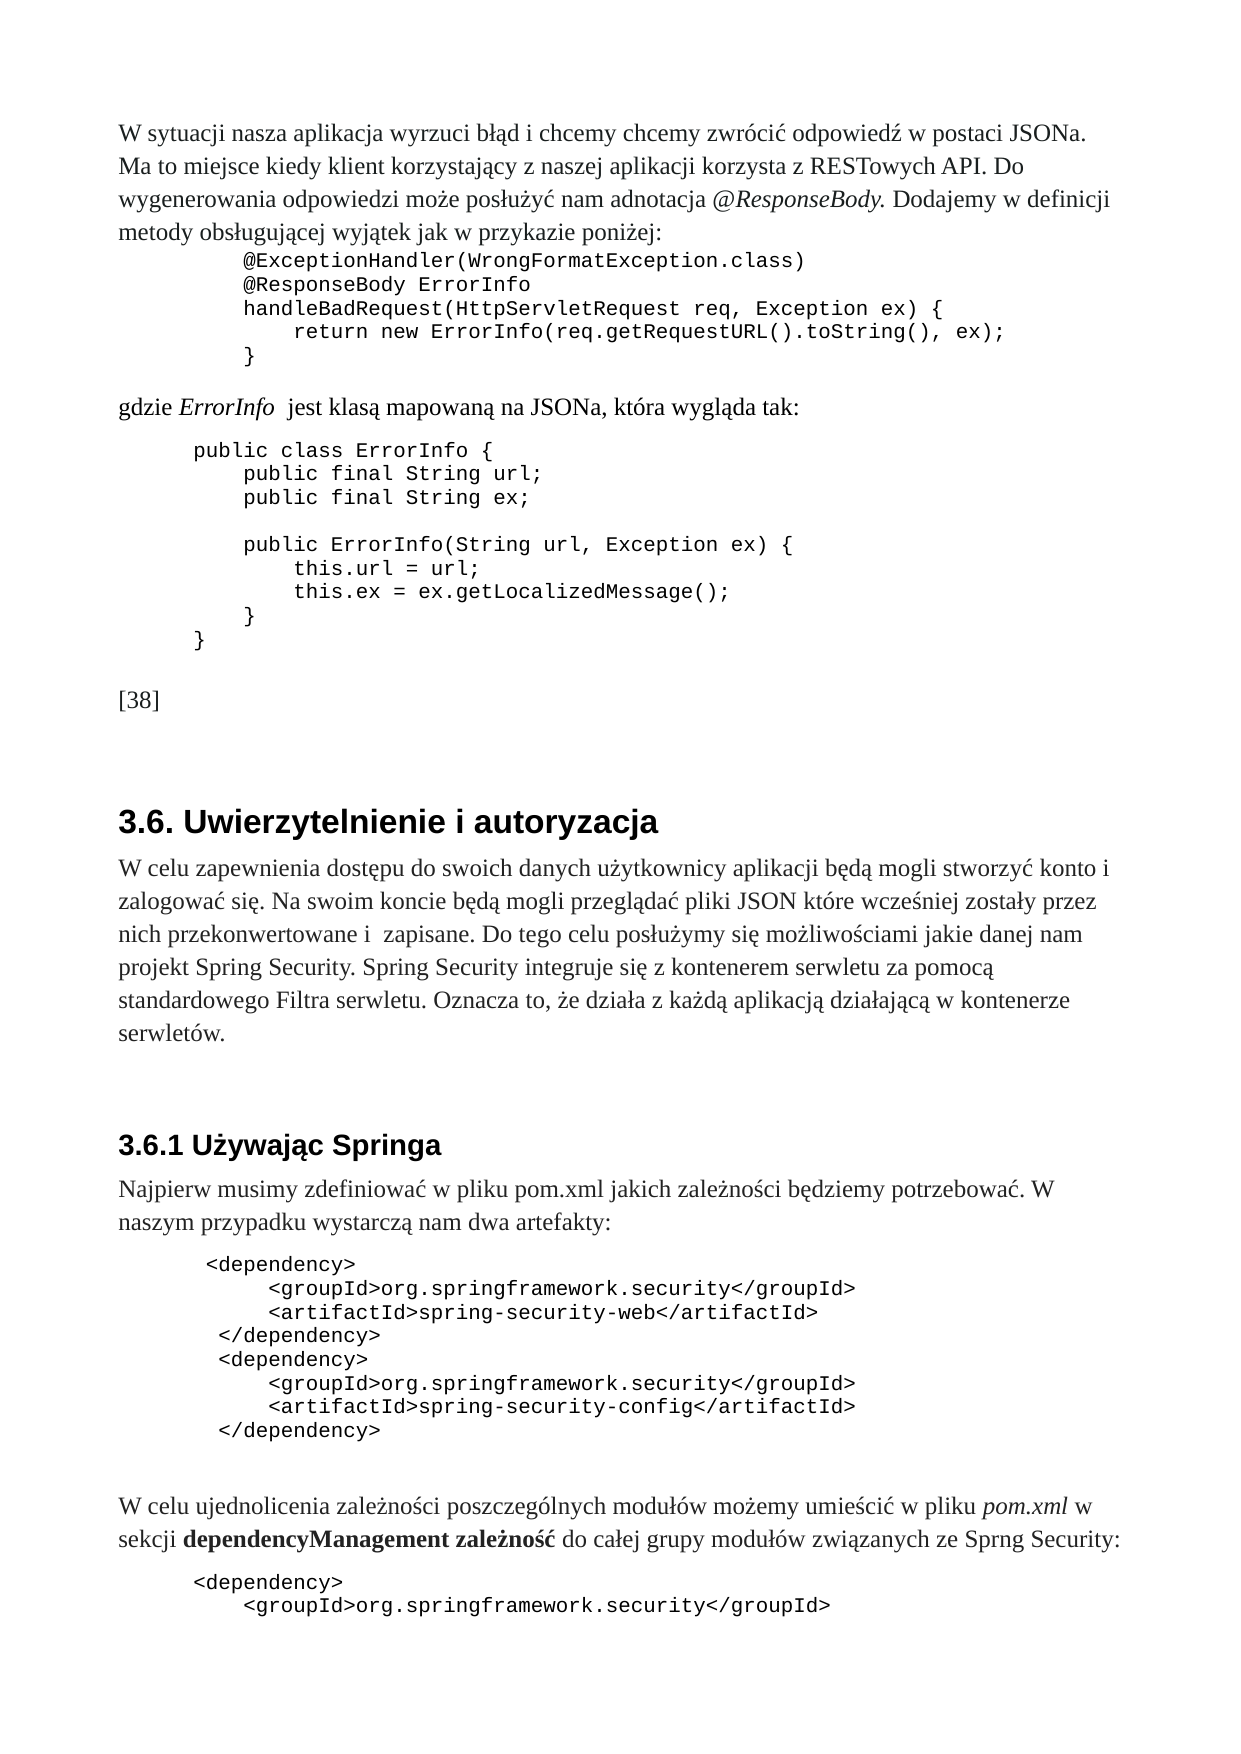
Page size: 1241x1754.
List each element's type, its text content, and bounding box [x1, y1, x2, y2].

text return new ErrorInfo(req.getRequestURL().toString(), ex); [193, 321, 1122, 345]
text public class ErrorInfo { [193, 440, 1122, 463]
text public ErrorInfo(String url, Exception ex) { [193, 534, 1122, 558]
text } [193, 605, 1122, 629]
subtitle 3.6. Uwierzytelnienie i autoryzacja [118, 802, 1122, 840]
text } [193, 629, 1122, 652]
text <groupId>org.springframework.security</groupId> [193, 1596, 1122, 1619]
text W celu ujednolicenia zależności poszczególnych modułów możemy umieścić w pliku pom.xml w sekcji dependencyManagement zależność do całej grupy modułów związanych ze Sprng Security: [118, 1491, 1122, 1553]
text W celu zapewnienia dostępu do swoich danych użytkownicy aplikacji będą mogli stworzyć konto i zalogować się. Na swoim koncie będą mogli przeglądać pliki JSON które wcześniej zostały przez nich przekonwertowane i zapisane. Do tego celu posłużymy się możliwościami jakie danej nam projekt Spring Security. Spring Security integruje się z kontenerem serwletu za pomocą standardowego Filtra serwletu. Oznacza to, że działa z każdą aplikacją działającą w kontenerze serwletów. [118, 853, 1122, 1047]
text <groupId>org.springframework.security</groupId> [118, 1373, 1122, 1396]
text this.url = url; [193, 558, 1122, 582]
text this.ex = ex.getLocalizedMessage(); [193, 582, 1122, 605]
text @ExceptionHandler(WrongFormatException.class) [193, 250, 1122, 274]
text } [193, 345, 1122, 368]
text gdzie ErrorInfo jest klasą mapowaną na JSONa, która wygląda tak: [118, 392, 1122, 421]
text </dependency> [118, 1325, 1122, 1349]
text <groupId>org.springframework.security</groupId> [118, 1278, 1122, 1302]
text <dependency> [193, 1572, 1122, 1596]
text @ResponseBody ErrorInfo [193, 274, 1122, 297]
text </dependency> [118, 1420, 1122, 1444]
text <artifactId>spring-security-web</artifactId> [118, 1302, 1122, 1325]
text handleBadRequest(HttpServletRequest req, Exception ex) { [193, 297, 1122, 321]
text Najpierw musimy zdefiniować w pliku pom.xml jakich zależności będziemy potrzebować. W naszym przypadku wystarczą nam dwa artefakty: [118, 1174, 1122, 1236]
text <dependency> [118, 1254, 1122, 1278]
text public final String ex; [193, 487, 1122, 511]
text [38] [118, 686, 1122, 714]
text public final String url; [193, 463, 1122, 487]
text W sytuacji nasza aplikacja wyrzuci błąd i chcemy chcemy zwrócić odpowiedź w postaci JSONa. Ma to miejsce kiedy klient korzystający z naszej aplikacji korzysta z RESTowych API. Do wygenerowania odpowiedzi może posłużyć nam adnotacja @ResponseBody. Dodajemy w definicji metody obsługującej wyjątek jak w przykazie poniżej: [118, 118, 1122, 246]
text <artifactId>spring-security-config</artifactId> [118, 1396, 1122, 1420]
text <dependency> [118, 1349, 1122, 1373]
subtitle 3.6.1 Używając Springa [118, 1128, 1122, 1161]
